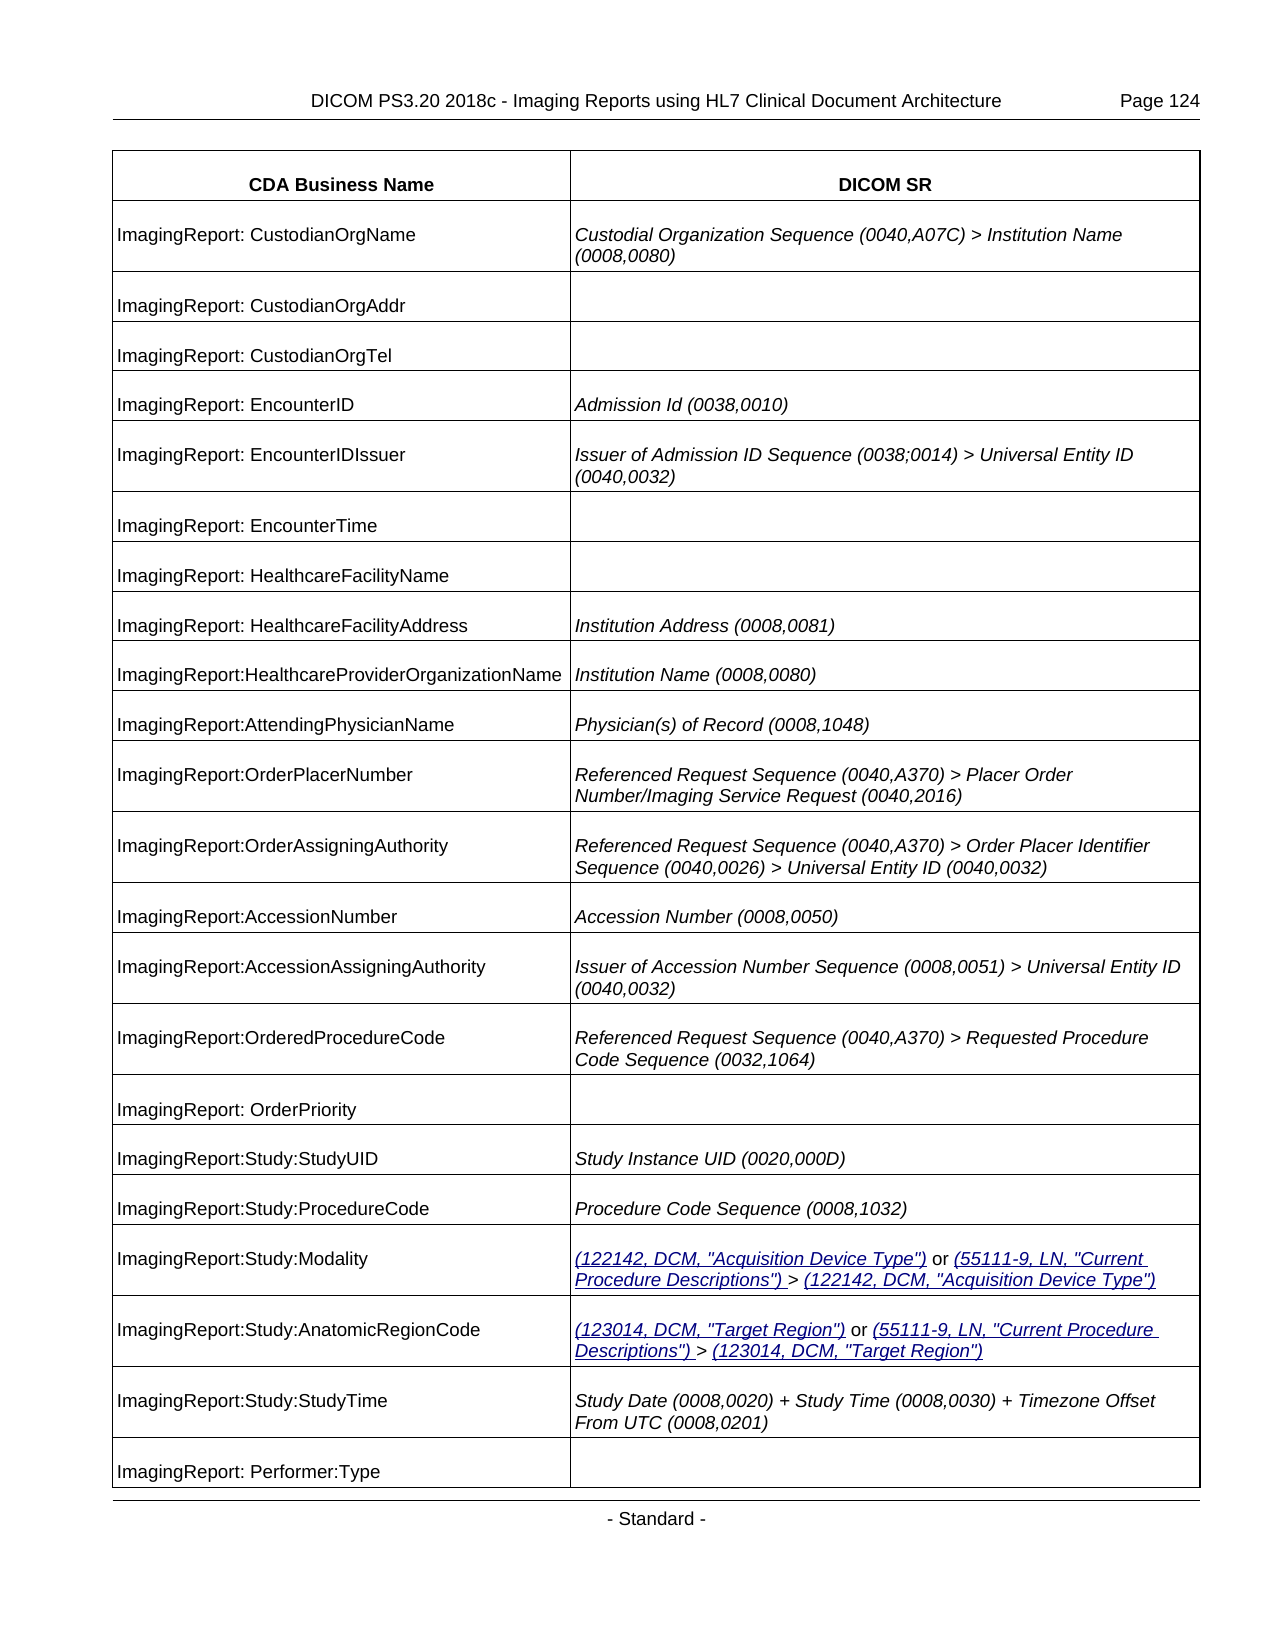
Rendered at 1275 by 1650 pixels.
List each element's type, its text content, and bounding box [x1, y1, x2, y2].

table_cell Issuer of Accession Number Sequence (0008,0051) > Universal Entity ID (0040,0032) [571, 933, 1199, 1003]
table_cell ImagingReport:Study:StudyTime [113, 1367, 570, 1437]
table_cell Procedure Code Sequence (0008,1032) [571, 1175, 1199, 1223]
table_cell Study Date (0008,0020) + Study Time (0008,0030) + Timezone Offset From UTC (0008,0201) [571, 1367, 1199, 1437]
table_cell ImagingReport:AccessionNumber [113, 883, 570, 932]
table_cell Admission Id (0038,0010) [571, 371, 1199, 420]
table_cell ImagingReport: OrderPriority [113, 1075, 570, 1124]
table_cell Referenced Request Sequence (0040,A370) > Order Placer Identifier Sequence (0040,0026) > Universal Entity ID (0040,0032) [571, 812, 1199, 882]
table_cell ImagingReport:Study:Modality [113, 1225, 570, 1295]
table_cell ImagingReport: EncounterID [113, 371, 570, 420]
table_cell ImagingReport: CustodianOrgTel [113, 322, 570, 370]
table_cell ImagingReport:OrderPlacerNumber [113, 741, 570, 811]
table_cell Custodial Organization Sequence (0040,A07C) > Institution Name (0008,0080) [571, 201, 1199, 271]
table_cell [571, 542, 1199, 591]
table_cell [571, 272, 1199, 321]
table_cell Physician(s) of Record (0008,1048) [571, 691, 1199, 740]
table_cell ImagingReport:Study:AnatomicRegionCode [113, 1296, 570, 1366]
table_cell ImagingReport:HealthcareProviderOrganizationName [113, 641, 570, 690]
table_cell ImagingReport: HealthcareFacilityName [113, 542, 570, 591]
table_cell ImagingReport:OrderAssigningAuthority [113, 812, 570, 882]
table_cell (122142, DCM, "Acquisition Device Type") or (55111-9, LN, "Current Procedure Descriptions") > (122142, DCM, "Acquisition Device Type") [571, 1225, 1199, 1295]
table_header CDA Business Name [113, 151, 570, 200]
table_cell ImagingReport:OrderedProcedureCode [113, 1004, 570, 1074]
table_cell ImagingReport:Study:StudyUID [113, 1125, 570, 1174]
table_cell [571, 1438, 1199, 1487]
table_cell ImagingReport: EncounterTime [113, 492, 570, 541]
table_cell [571, 322, 1199, 370]
table_cell Issuer of Admission ID Sequence (0038;0014) > Universal Entity ID (0040,0032) [571, 421, 1199, 491]
table_cell ImagingReport: HealthcareFacilityAddress [113, 592, 570, 640]
table_cell [571, 492, 1199, 541]
table_cell ImagingReport:AttendingPhysicianName [113, 691, 570, 740]
table_cell Referenced Request Sequence (0040,A370) > Requested Procedure Code Sequence (0032,1064) [571, 1004, 1199, 1074]
table_cell ImagingReport: CustodianOrgName [113, 201, 570, 271]
table_cell ImagingReport: EncounterIDIssuer [113, 421, 570, 491]
table_cell Accession Number (0008,0050) [571, 883, 1199, 932]
table_cell ImagingReport: CustodianOrgAddr [113, 272, 570, 321]
table_cell Referenced Request Sequence (0040,A370) > Placer Order Number/Imaging Service Request (0040,2016) [571, 741, 1199, 811]
table_cell ImagingReport:AccessionAssigningAuthority [113, 933, 570, 1003]
table_cell Study Instance UID (0020,000D) [571, 1125, 1199, 1174]
table_cell ImagingReport:Study:ProcedureCode [113, 1175, 570, 1223]
table_cell ImagingReport: Performer:Type [113, 1438, 570, 1487]
table_cell Institution Name (0008,0080) [571, 641, 1199, 690]
table_header DICOM SR [571, 151, 1199, 200]
table_cell (123014, DCM, "Target Region") or (55111-9, LN, "Current Procedure Descriptions") > (123014, DCM, "Target Region") [571, 1296, 1199, 1366]
table_cell [571, 1075, 1199, 1124]
table_cell Institution Address (0008,0081) [571, 592, 1199, 640]
